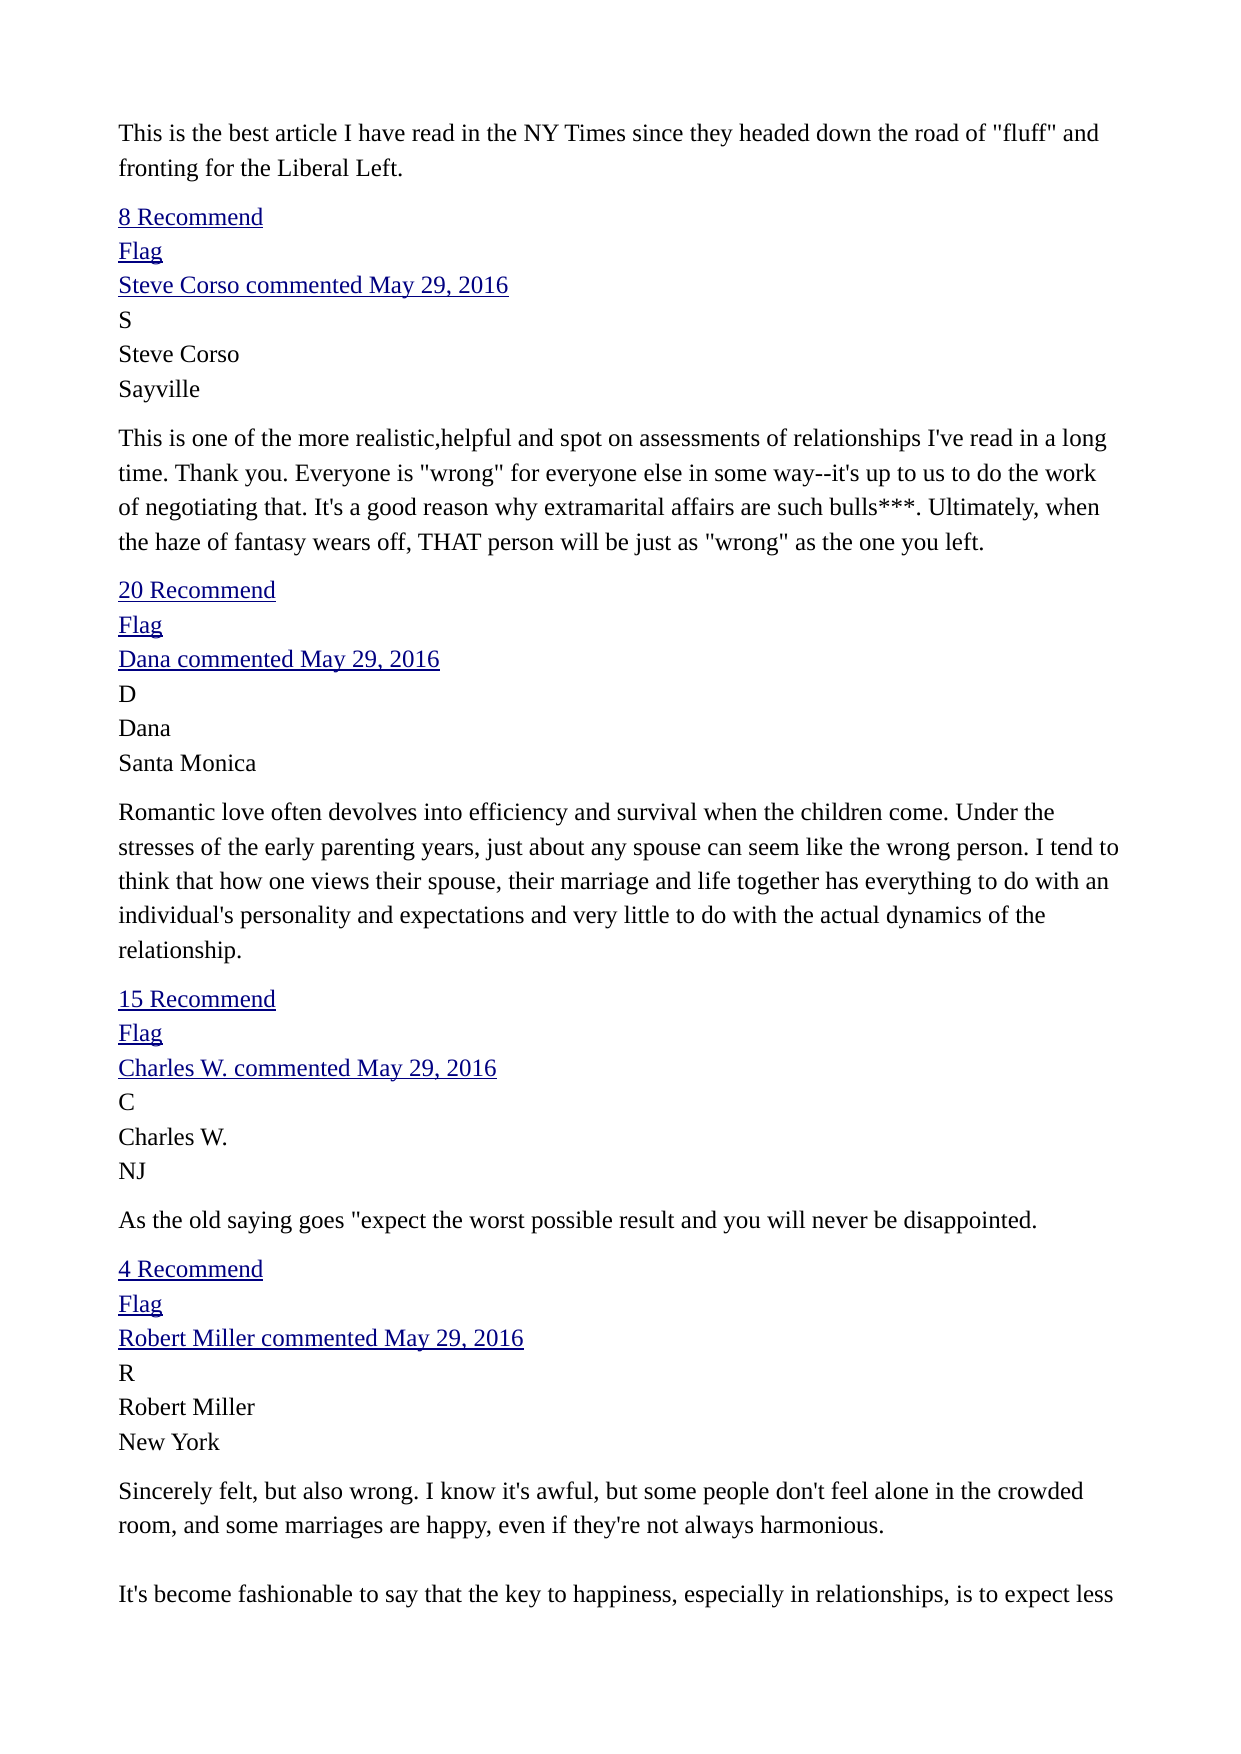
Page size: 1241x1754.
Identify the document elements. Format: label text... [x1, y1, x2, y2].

text 15 Recommend [118, 984, 1122, 1013]
text Romantic love often devolves into efficiency and survival when the children come. Under the stresses of the early parenting years, just about any spouse can seem like the wrong person. I tend to think that how one views their spouse, their marriage and life together has everything to do with an individual's personality and expectations and very little to do with the actual dynamics of the relationship. [118, 797, 1122, 964]
text Sincerely felt, but also wrong. I know it's awful, but some people don't feel alone in the crowded room, and some marriages are happy, even if they're not always harmonious. It's become fashionable to say that the key to happiness, especially in relationships, is to expect less [118, 1476, 1122, 1608]
text Robert Miller [118, 1392, 1122, 1421]
text Robert Miller commented May 29, 2016 [118, 1323, 1122, 1352]
text C [118, 1087, 1122, 1116]
text D [118, 679, 1122, 708]
text New York [118, 1427, 1122, 1456]
text As the old saying goes "expect the worst possible result and you will never be disappointed. [118, 1206, 1122, 1234]
text Dana commented May 29, 2016 [118, 644, 1122, 673]
text Steve Corso commented May 29, 2016 [118, 271, 1122, 299]
text Dana [118, 713, 1122, 742]
text Flag [118, 236, 1122, 265]
text Santa Monica [118, 748, 1122, 777]
text Flag [118, 610, 1122, 639]
text S [118, 305, 1122, 334]
text This is the best article I have read in the NY Times since they headed down the road of "fluff" and fronting for the Liberal Left. [118, 118, 1122, 181]
text Steve Corso [118, 339, 1122, 368]
text Flag [118, 1018, 1122, 1047]
text R [118, 1358, 1122, 1387]
text Charles W. [118, 1122, 1122, 1151]
text Charles W. commented May 29, 2016 [118, 1053, 1122, 1082]
text NJ [118, 1156, 1122, 1185]
text 8 Recommend [118, 202, 1122, 230]
text Flag [118, 1289, 1122, 1318]
text This is one of the more realistic,helpful and spot on assessments of relationships I've read in a long time. Thank you. Everyone is "wrong" for everyone else in some way--it's up to us to do the work of negotiating that. It's a good reason why extramarital affairs are such bulls***. Ultimately, when the haze of fantasy wears off, THAT person will be just as "wrong" as the one you left. [118, 423, 1122, 555]
text Sayville [118, 374, 1122, 403]
text 4 Recommend [118, 1254, 1122, 1283]
text 20 Recommend [118, 576, 1122, 604]
